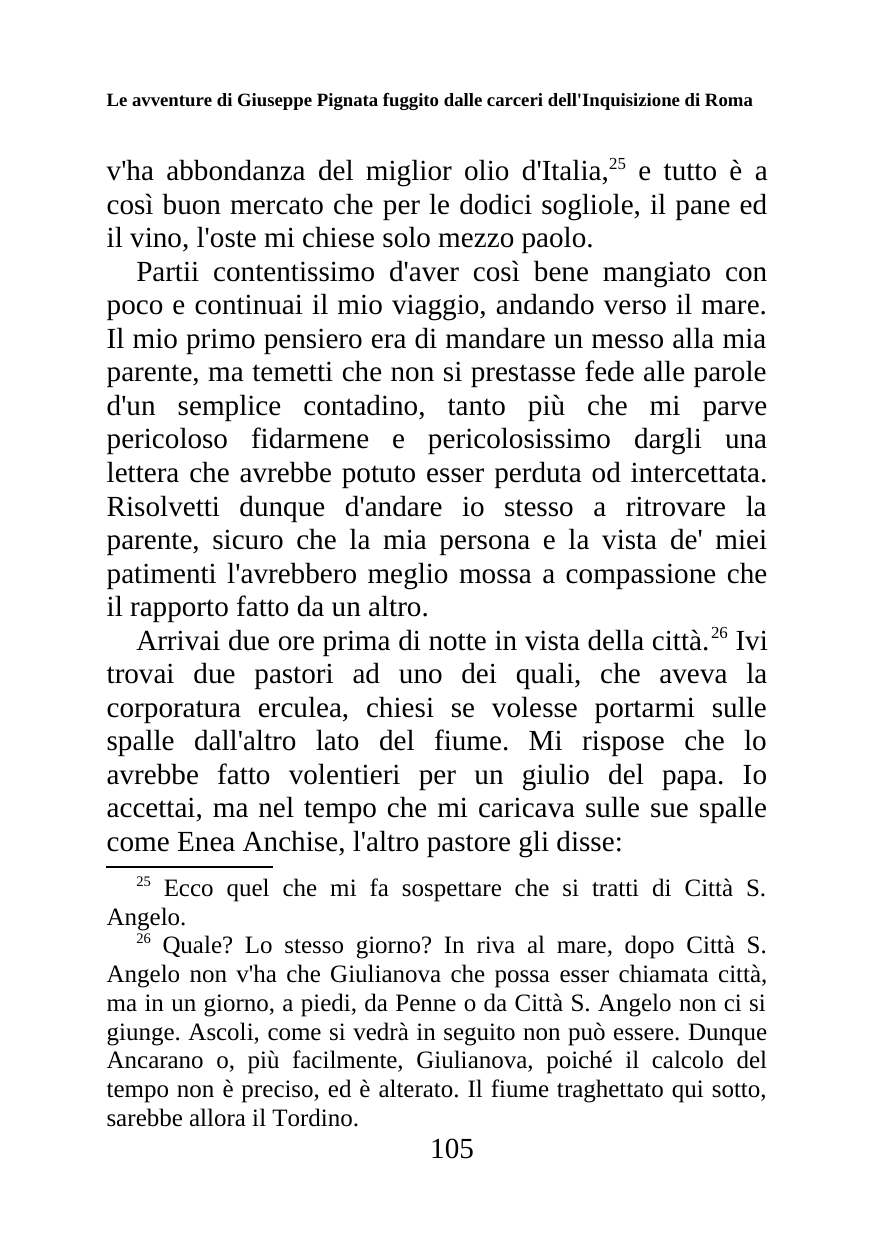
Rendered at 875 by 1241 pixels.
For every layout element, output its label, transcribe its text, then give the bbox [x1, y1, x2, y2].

text Quale? Lo stesso giorno? In riva al mare, dopo Città S. Angelo non v'ha che Giulianova che possa esser chiamata città, ma in un giorno, a piedi, da Penne o da Città S. Angelo non ci si giunge. Ascoli, come si vedrà in seguito non può essere. Dunque Ancarano o, più facilmente, Giulianova, poiché il calcolo del tempo non è preciso, ed è alterato. Il fiume traghettato qui sotto, sarebbe allora il Tordino. [106, 930, 768, 1132]
text Ecco quel che mi fa sospettare che si tratti di Città S. Angelo. [106, 873, 768, 930]
text Arrivai due ore prima di notte in vista della città. Ivi trovai due pastori ad uno dei quali, che aveva la corporatura erculea, chiesi se volesse portarmi sulle spalle dall'altro lato del fiume. Mi rispose che lo avrebbe fatto volentieri per un giulio del papa. Io accettai, ma nel tempo che mi caricava sulle sue spalle come Enea Anchise, l'altro pastore gli disse: [106, 623, 768, 858]
text v'ha abbondanza del miglior olio d'Italia, e tutto è a così buon mercato che per le dodici sogliole, il pane ed il vino, l'oste mi chiese solo mezzo paolo. [106, 153, 768, 254]
text Partii contentissimo d'aver così bene mangiato con poco e continuai il mio viaggio, andando verso il mare. Il mio primo pensiero era di mandare un messo alla mia parente, ma temetti che non si prestasse fede alle parole d'un semplice contadino, tanto più che mi parve pericoloso fidarmene e pericolosissimo dargli una lettera che avrebbe potuto esser perduta od intercettata. Risolvetti dunque d'andare io stesso a ritrovare la parente, sicuro che la mia persona e la vista de' miei patimenti l'avrebbero meglio mossa a compassione che il rapporto fatto da un altro. [106, 254, 768, 623]
